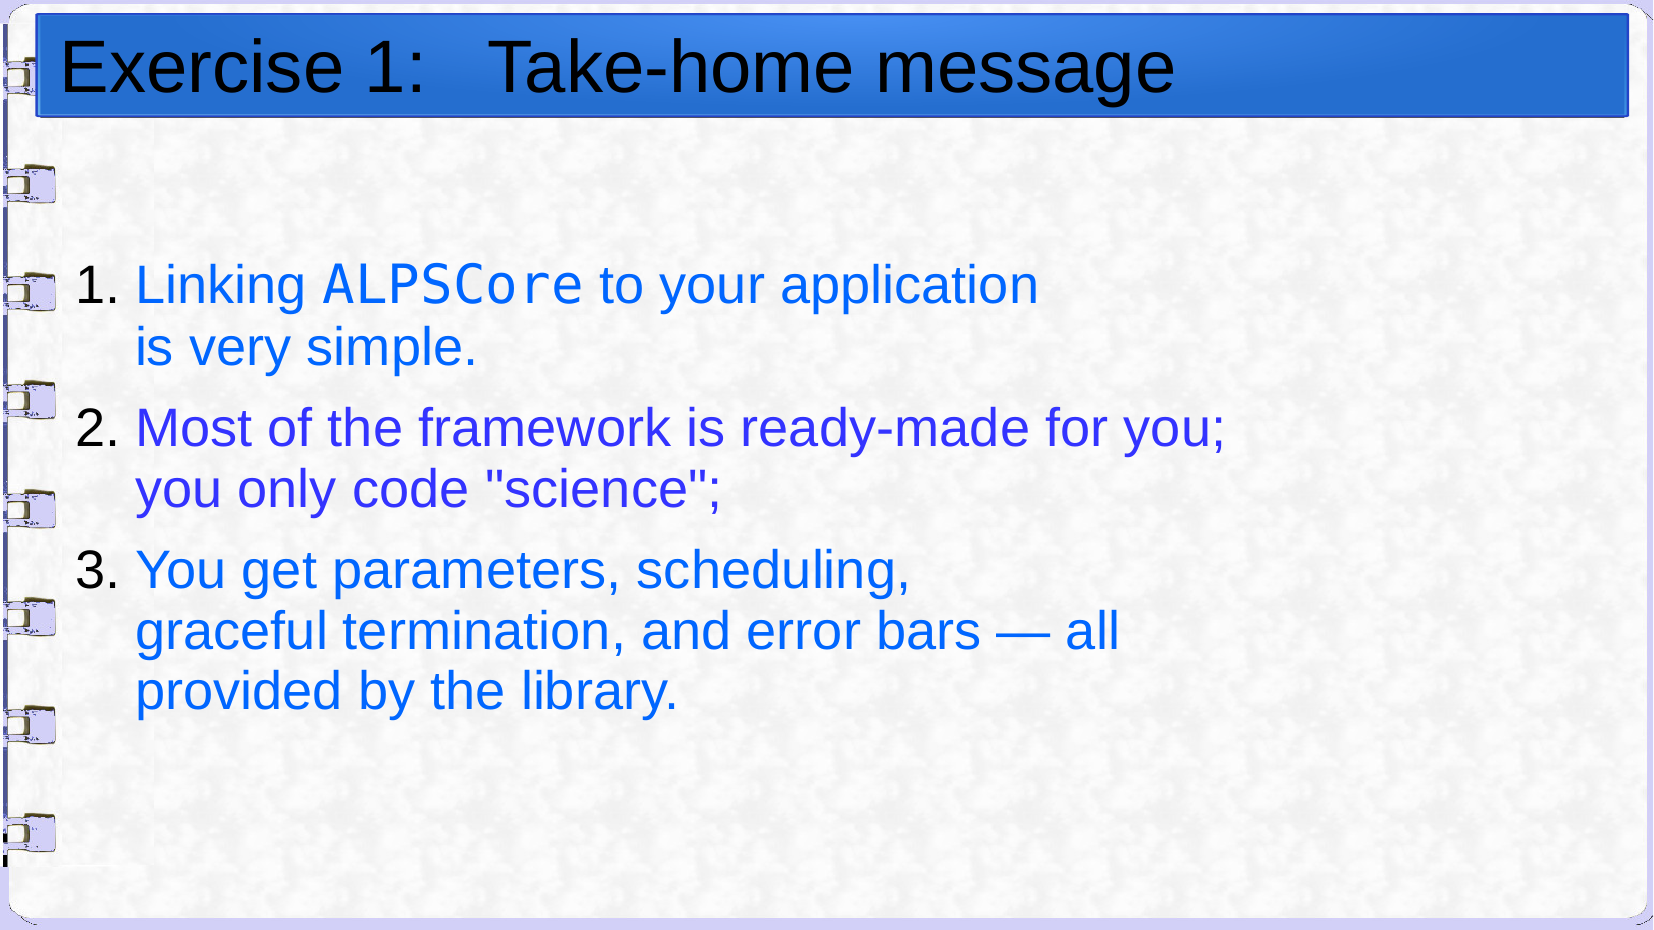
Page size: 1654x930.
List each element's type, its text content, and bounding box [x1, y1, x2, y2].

subtitle Linking ALPSCore to your application is very simple. Most of the framework is ready-made for you; you only code "science"; You get parameters, scheduling, graceful termination, and error bars — all provided by the library. [75, 150, 1248, 825]
picture [0, 0, 1654, 930]
title Exercise 1: Take-home message [59, 13, 1620, 120]
